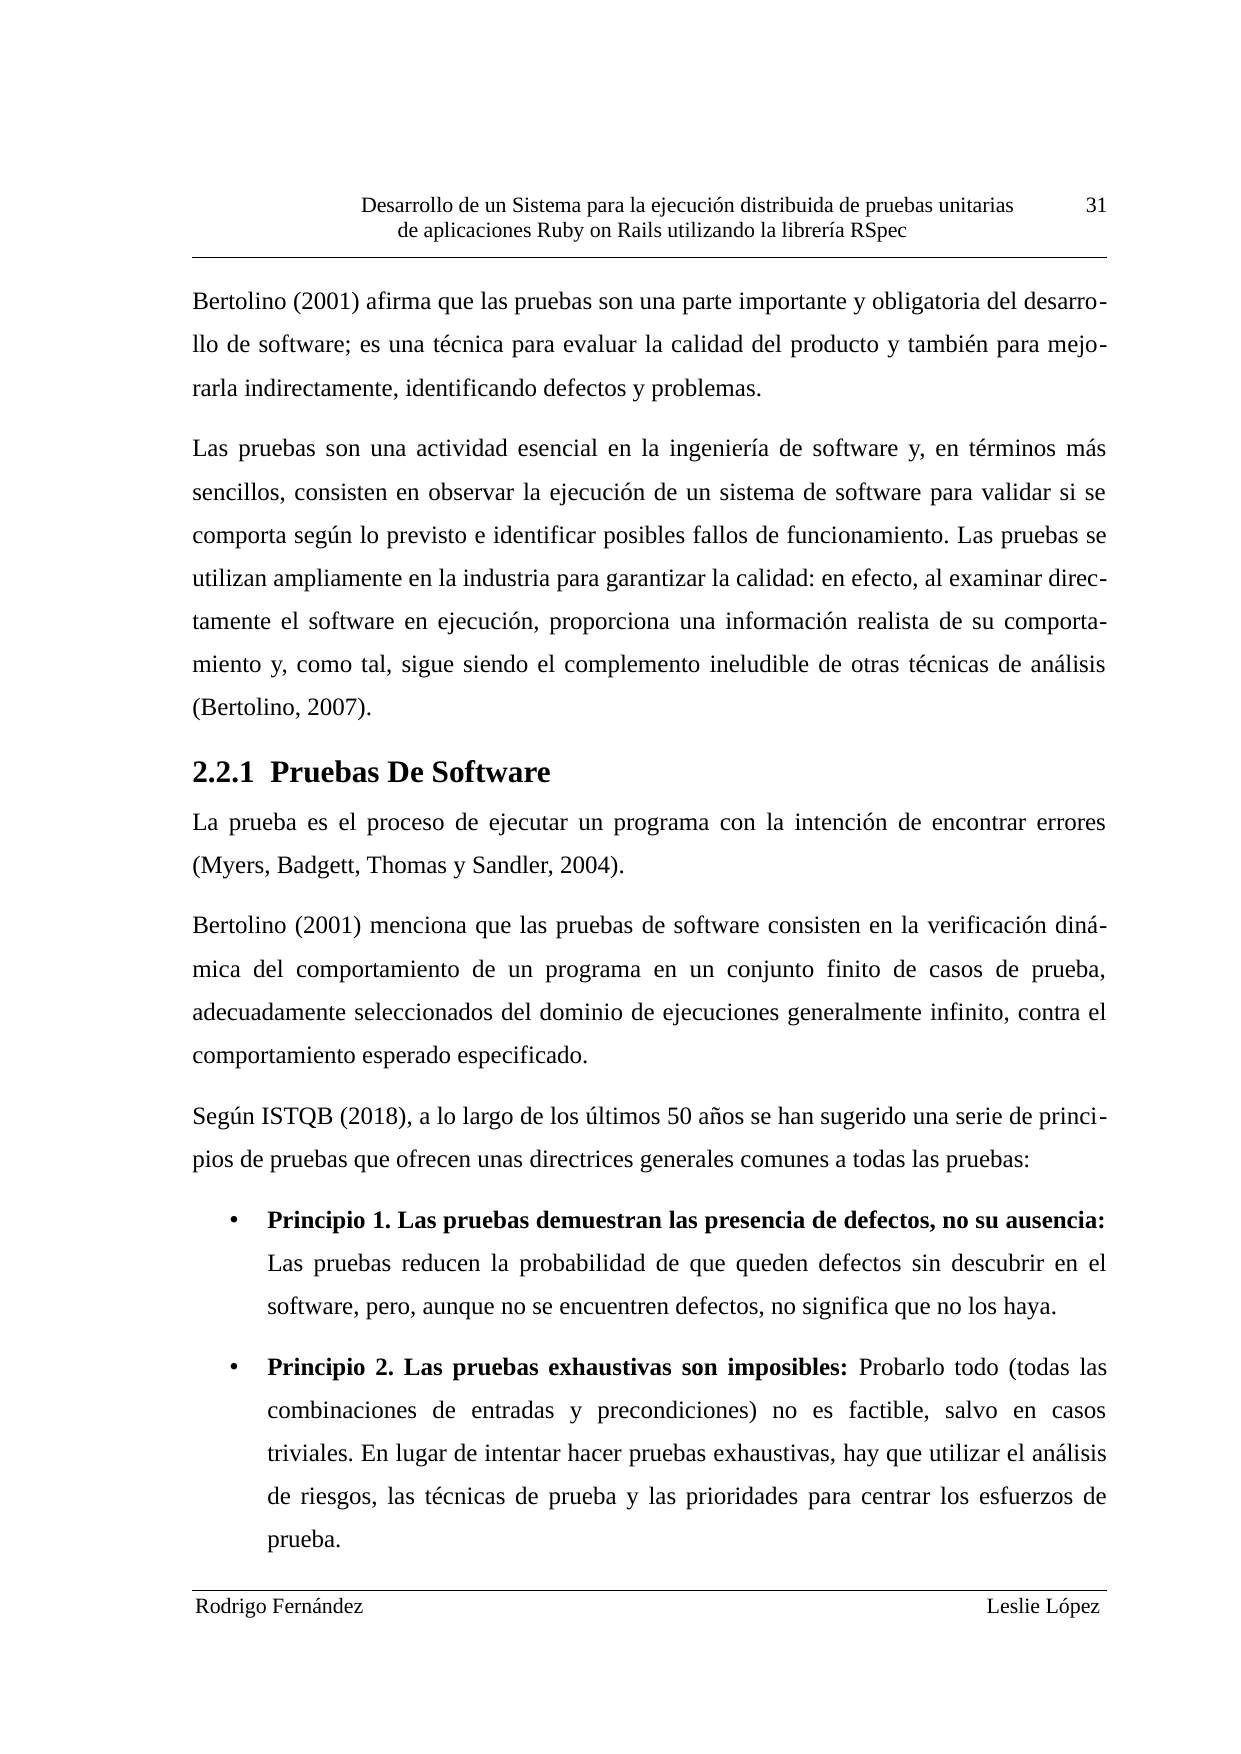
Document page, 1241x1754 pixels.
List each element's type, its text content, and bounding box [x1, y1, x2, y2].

text Según ISTQB (2018)⁠, a lo largo de los últimos 50 años se han sugerido una serie de princi­pios de pruebas que ofrecen unas directrices generales comunes a todas las pruebas: [192, 1101, 1107, 1173]
text Bertolino (2001)⁠ menciona que las pruebas de software consisten en la verificación diná­mica del comportamiento de un programa en un conjunto finito de casos de prueba, adecuadamente seleccionados del dominio de ejecuciones generalmente infinito, contra el comportamiento esperado especificado. [192, 911, 1107, 1069]
text La prueba es el proceso de ejecutar un programa con la intención de encontrar errores (Myers, Badgett, Thomas y Sandler, 2004)⁠. [192, 807, 1107, 878]
text Las pruebas son una actividad esencial en la ingeniería de software y, en términos más sencillos, consisten en observar la ejecución de un sistema de software para validar si se comporta según lo previsto e identificar posibles fallos de funcionamiento. Las pruebas se utilizan ampliamente en la industria para garantizar la calidad: en efecto, al examinar direc­tamente el software en ejecución, proporciona una información realista de su comporta­miento y, como tal, sigue siendo el complemento ineludible de otras técnicas de análisis (Bertolino, 2007)⁠. [192, 433, 1107, 721]
text Bertolino (2001)⁠ afirma que las pruebas son una parte importante y obligatoria del desarro­llo de software; es una técnica para evaluar la calidad del producto y también para mejo­rarla indirectamente, identificando defectos y problemas. [192, 286, 1107, 401]
list Principio 2. Las pruebas exhaustivas son imposibles: Probarlo todo (todas las combinaciones de entradas y precondiciones) no es factible, salvo en casos triviales. En lugar de intentar hacer pruebas exhaustivas, hay que utilizar el análisis de riesgos, las téc­nicas de prueba y las prioridades para centrar los esfuerzos de prueba. [229, 1352, 1107, 1553]
list Principio 1. Las pruebas demuestran las presencia de defectos, no su ausencia: Las pruebas reducen la probabilidad de que queden defectos sin descubrir en el software, pero, aunque no se encuentren defectos, no significa que no los haya. [229, 1205, 1107, 1320]
subtitle Pruebas de Software [192, 753, 1107, 789]
